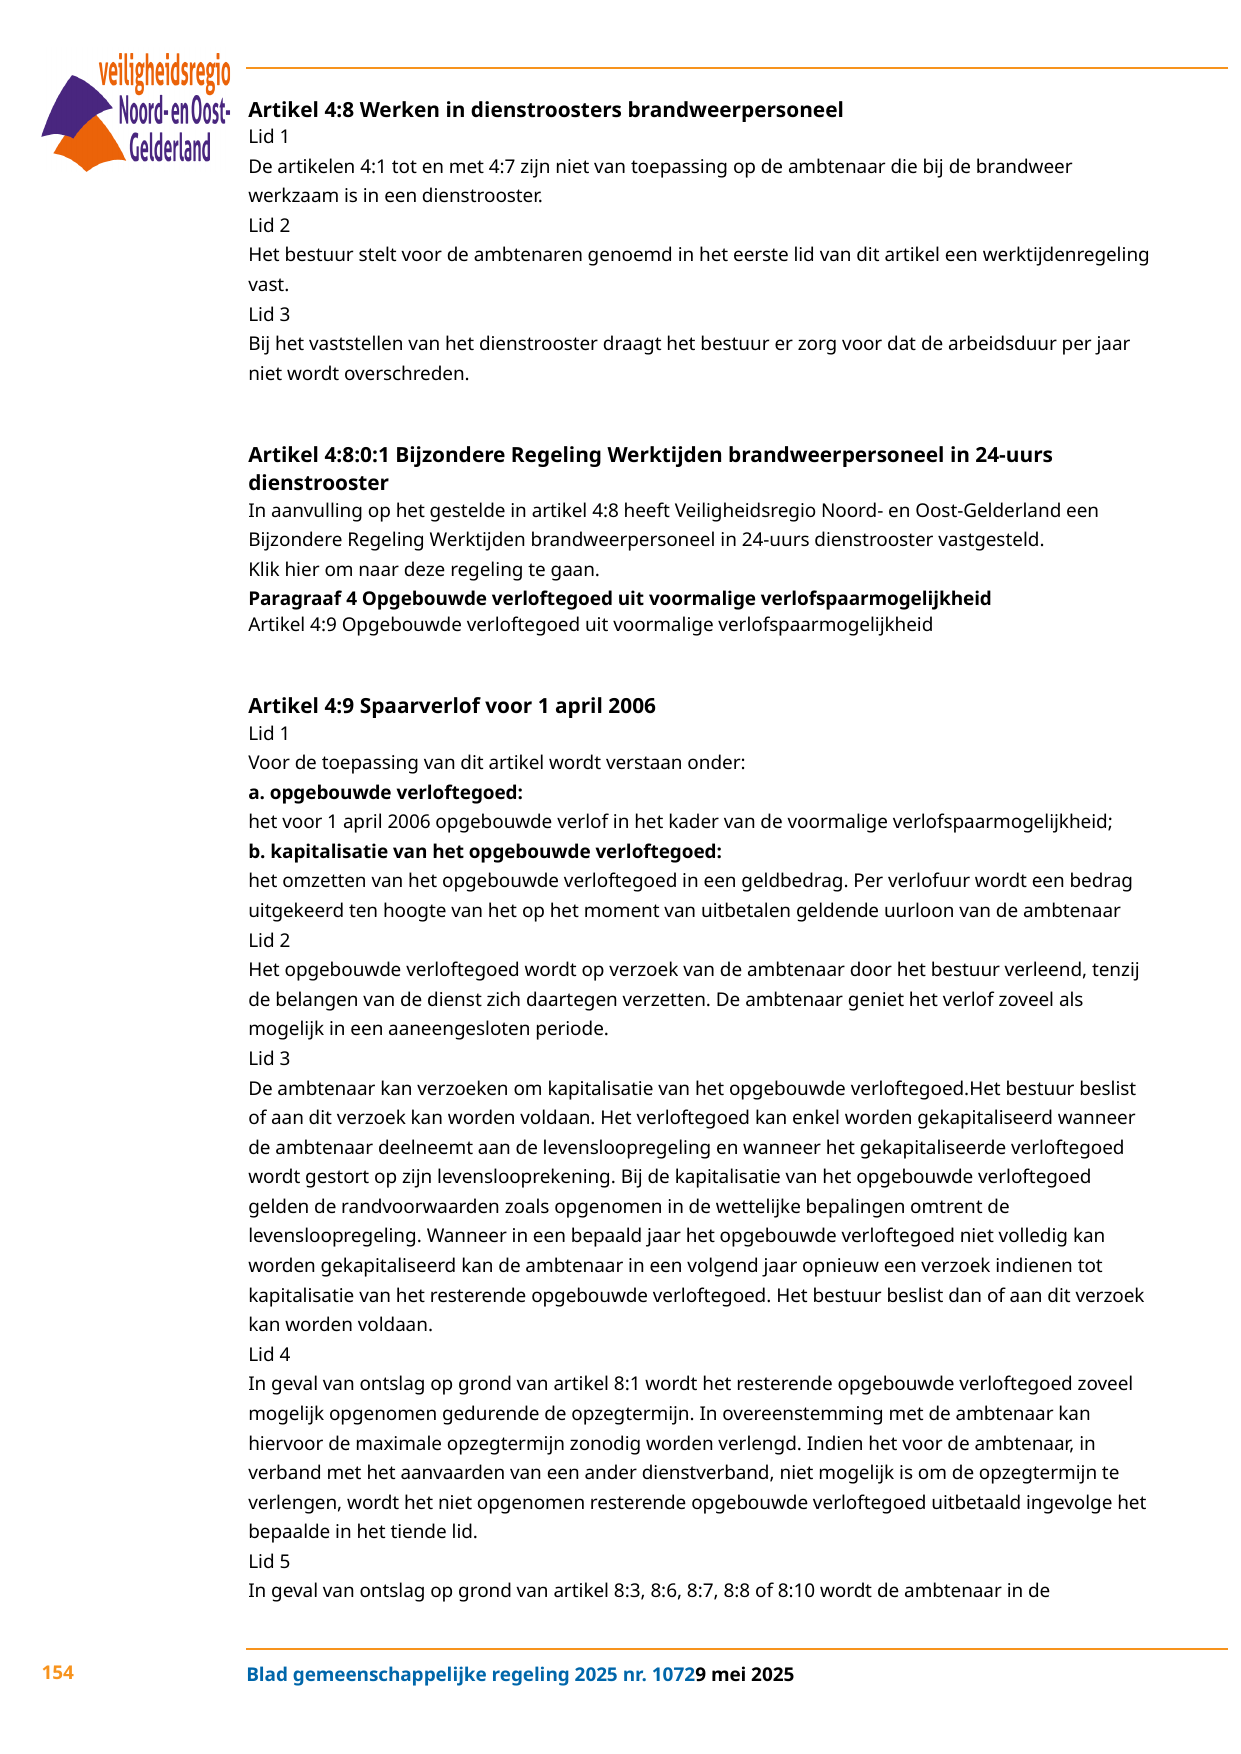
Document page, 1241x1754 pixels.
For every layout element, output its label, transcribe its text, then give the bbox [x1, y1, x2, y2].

text In geval van ontslag op grond van artikel 8:3, 8:6, 8:7, 8:8 of 8:10 wordt de ambtenaar in de [248, 1578, 1152, 1603]
text het voor 1 april 2006 opgebouwde verlof in het kader van de voormalige verlofspaarmogelijkheid; [248, 808, 1152, 834]
text Paragraaf 4 Opgebouwde verloftegoed uit voormalige verlofspaarmogelijkheid [248, 586, 1152, 611]
text In geval van ontslag op grond van artikel 8:1 wordt het resterende opgebouwde verloftegoed zoveel mogelijk opgenomen gedurende de opzegtermijn. In overeenstemming met de ambtenaar kan hiervoor de maximale opzegtermijn zonodig worden verlengd. Indien het voor de ambtenaar, in verband met het aanvaarden van een ander dienstverband, niet mogelijk is om de opzegtermijn te verlengen, wordt het niet opgenomen resterende opgebouwde verloftegoed uitbetaald ingevolge het bepaalde in het tiende lid. [248, 1371, 1152, 1544]
text Artikel 4:8 Werken in dienstroosters brandweerpersoneel [248, 95, 1152, 123]
text Artikel 4:9 Spaarverlof voor 1 april 2006 [248, 691, 1152, 720]
text Het bestuur stelt voor de ambtenaren genoemd in het eerste lid van dit artikel een werktijdenregeling vast. [248, 242, 1152, 297]
text Voor de toepassing van dit artikel wordt verstaan onder: [248, 749, 1152, 775]
text het omzetten van het opgebouwde verloftegoed in een geldbedrag. Per verlofuur wordt een bedrag uitgekeerd ten hoogte van het op het moment van uitbetalen geldende uurloon van de ambtenaar [248, 868, 1152, 923]
text Het opgebouwde verloftegoed wordt op verzoek van de ambtenaar door het bestuur verleend, tenzij de belangen van de dienst zich daartegen verzetten. De ambtenaar geniet het verlof zoveel als mogelijk in een aaneengesloten periode. [248, 956, 1152, 1041]
text Klik hier om naar deze regeling te gaan. [248, 556, 1152, 582]
text a. opgebouwde verloftegoed: [248, 779, 1152, 804]
text Lid 2 [248, 212, 1152, 238]
text Lid 2 [248, 927, 1152, 952]
text Lid 5 [248, 1548, 1152, 1574]
text Lid 4 [248, 1341, 1152, 1367]
text Lid 1 [248, 123, 1152, 149]
text Lid 1 [248, 720, 1152, 745]
picture [41, 47, 231, 172]
text Artikel 4:8:0:1 Bijzondere Regeling Werktijden brandweerpersoneel in 24-uurs dienstrooster [248, 440, 1152, 497]
text b. kapitalisatie van het opgebouwde verloftegoed: [248, 838, 1152, 864]
text De ambtenaar kan verzoeken om kapitalisatie van het opgebouwde verloftegoed.Het bestuur beslist of aan dit verzoek kan worden voldaan. Het verloftegoed kan enkel worden gekapitaliseerd wanneer de ambtenaar deelneemt aan de levensloopregeling en wanneer het gekapitaliseerde verloftegoed wordt gestort op zijn levenslooprekening. Bij de kapitalisatie van het opgebouwde verloftegoed gelden de randvoorwaarden zoals opgenomen in de wettelijke bepalingen omtrent de levensloopregeling. Wanneer in een bepaald jaar het opgebouwde verloftegoed niet volledig kan worden gekapitaliseerd kan de ambtenaar in een volgend jaar opnieuw een verzoek indienen tot kapitalisatie van het resterende opgebouwde verloftegoed. Het bestuur beslist dan of aan dit verzoek kan worden voldaan. [248, 1075, 1152, 1337]
text Artikel 4:9 Opgebouwde verloftegoed uit voormalige verlofspaarmogelijkheid [248, 611, 1152, 637]
text Bij het vaststellen van het dienstrooster draagt het bestuur er zorg voor dat de arbeidsduur per jaar niet wordt overschreden. [248, 330, 1152, 386]
text In aanvulling op het gestelde in artikel 4:8 heeft Veiligheidsregio Noord- en Oost-Gelderland een Bijzondere Regeling Werktijden brandweerpersoneel in 24-uurs dienstrooster vastgesteld. [248, 497, 1152, 552]
text De artikelen 4:1 tot en met 4:7 zijn niet van toepassing op de ambtenaar die bij de brandweer werkzaam is in een dienstrooster. [248, 153, 1152, 208]
text Lid 3 [248, 1045, 1152, 1071]
text Lid 3 [248, 301, 1152, 326]
